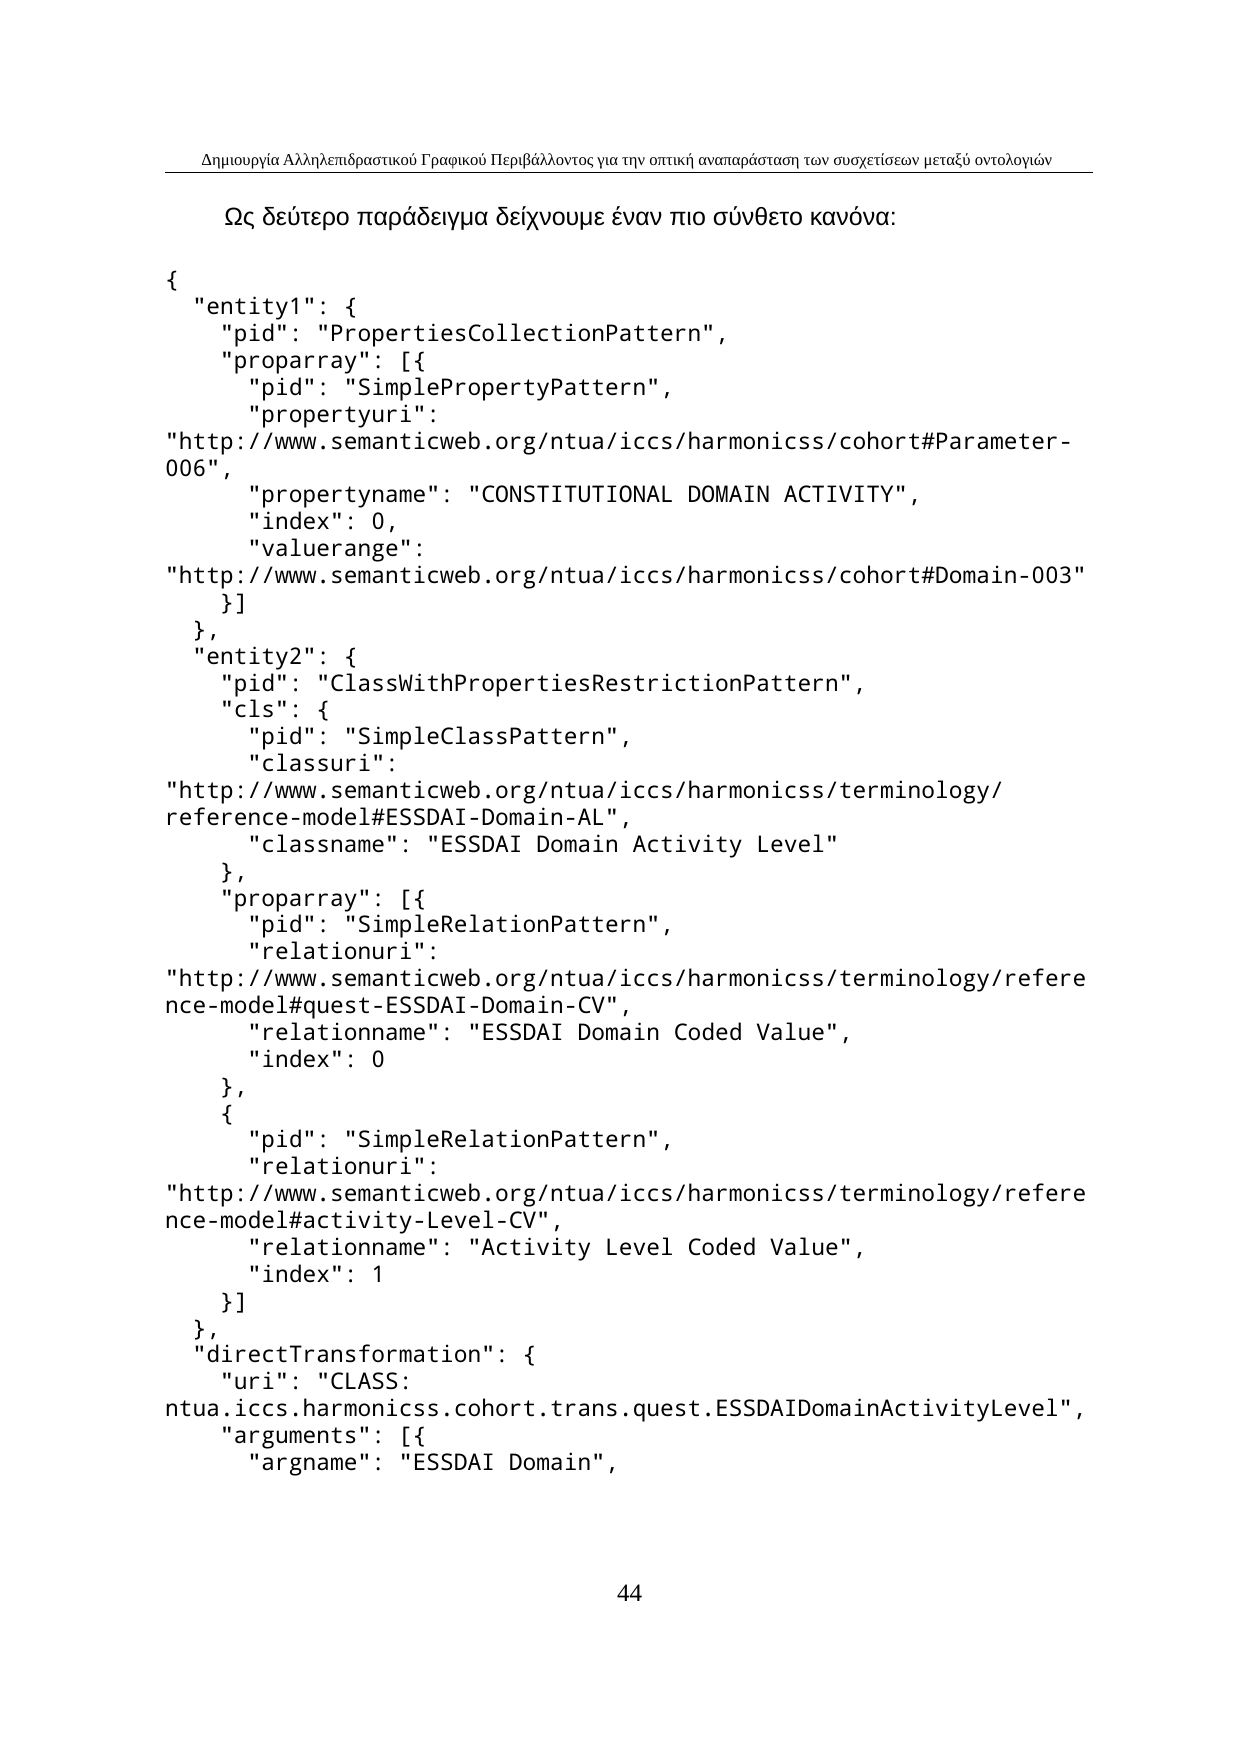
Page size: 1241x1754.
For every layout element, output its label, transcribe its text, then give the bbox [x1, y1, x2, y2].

text }, [165, 1315, 1093, 1342]
text "proparray": [{ [165, 885, 1093, 912]
text "propertyuri": "http://www.semanticweb.org/ntua/iccs/harmonicss/cohort#Parameter-006", [165, 401, 1093, 482]
text "pid": "PropertiesCollectionPattern", [165, 320, 1093, 347]
text "relationuri": "http://www.semanticweb.org/ntua/iccs/harmonicss/terminology/reference-model#activity-Level-CV", [165, 1153, 1093, 1234]
text { [165, 1100, 1093, 1127]
text "proparray": [{ [165, 347, 1093, 374]
text }, [165, 858, 1093, 885]
text "pid": "ClassWithPropertiesRestrictionPattern", [165, 670, 1093, 697]
text "relationname": "Activity Level Coded Value", [165, 1234, 1093, 1261]
text "relationname": "ESSDAI Domain Coded Value", [165, 1019, 1093, 1046]
text "pid": "SimpleRelationPattern", [165, 912, 1093, 938]
text "argname": "ESSDAI Domain", [165, 1449, 1093, 1476]
text "entity1": { [165, 293, 1093, 320]
text "valuerange": "http://www.semanticweb.org/ntua/iccs/harmonicss/cohort#Domain-003" [165, 535, 1093, 589]
text "arguments": [{ [165, 1422, 1093, 1449]
text "classuri": [165, 750, 1093, 777]
text "index": 0 [165, 1046, 1093, 1073]
text "pid": "SimpleClassPattern", [165, 723, 1093, 750]
text }, [165, 616, 1093, 643]
text "entity2": { [165, 643, 1093, 670]
text "index": 0, [165, 508, 1093, 535]
text "classname": "ESSDAI Domain Activity Level" [165, 831, 1093, 858]
text "directTransformation": { [165, 1342, 1093, 1368]
text }] [165, 1288, 1093, 1315]
text "http://www.semanticweb.org/ntua/iccs/harmonicss/terminology/reference-model#ESSDAI-Domain-AL", [165, 777, 1093, 831]
text "uri": "CLASS: ntua.iccs.harmonicss.cohort.trans.quest.ESSDAIDomainActivityLevel", [165, 1368, 1093, 1422]
text "index": 1 [165, 1261, 1093, 1288]
text }] [165, 589, 1093, 616]
text "propertyname": "CONSTITUTIONAL DOMAIN ACTIVITY", [165, 482, 1093, 508]
text Ως δεύτερο παράδειγμα δείχνουμε έναν πιο σύνθετο κανόνα: [165, 202, 1093, 231]
text { [165, 267, 1093, 293]
text "relationuri": "http://www.semanticweb.org/ntua/iccs/harmonicss/terminology/reference-model#quest-ESSDAI-Domain-CV", [165, 938, 1093, 1019]
text "cls": { [165, 697, 1093, 723]
text }, [165, 1073, 1093, 1100]
text "pid": "SimplePropertyPattern", [165, 374, 1093, 401]
text "pid": "SimpleRelationPattern", [165, 1127, 1093, 1153]
